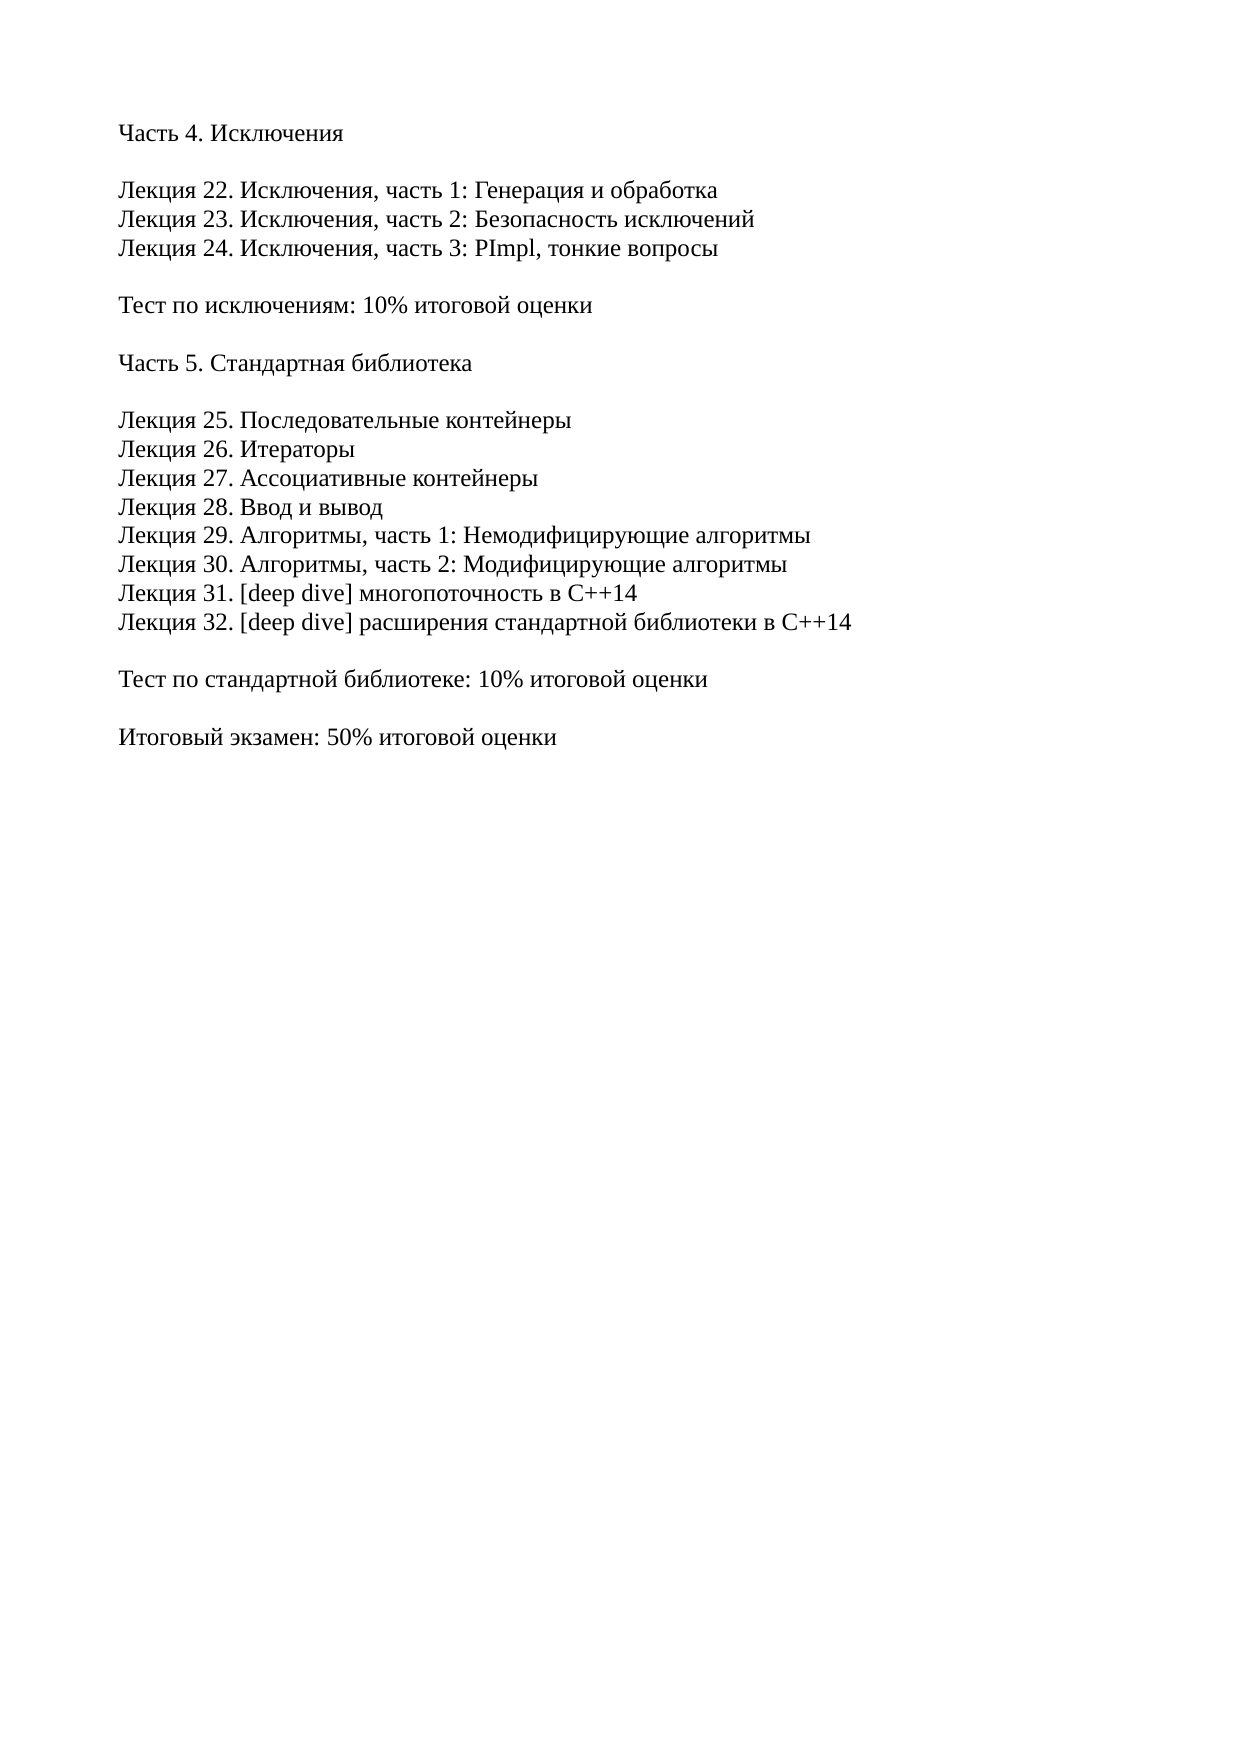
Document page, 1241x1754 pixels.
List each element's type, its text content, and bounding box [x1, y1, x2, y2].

text Лекция 32. [deep dive] расширения стандартной библиотеки в C++14 [118, 607, 1122, 636]
text Лекция 23. Исключения, часть 2: Безопасность исключений [118, 204, 1122, 233]
text Лекция 28. Ввод и вывод [118, 492, 1122, 521]
text Лекция 26. Итераторы [118, 434, 1122, 463]
text Итоговый экзамен: 50% итоговой оценки [118, 722, 1122, 751]
text Лекция 22. Исключения, часть 1: Генерация и обработка [118, 176, 1122, 204]
text Лекция 24. Исключения, часть 3: PImpl, тонкие вопросы [118, 233, 1122, 262]
text Лекция 31. [deep dive] многопоточность в C++14 [118, 578, 1122, 607]
text Лекция 30. Алгоритмы, часть 2: Модифицирующие алгоритмы [118, 549, 1122, 578]
text Лекция 29. Алгоритмы, часть 1: Немодифицирующие алгоритмы [118, 521, 1122, 549]
text Часть 5. Стандартная библиотека [118, 348, 1122, 377]
text Часть 4. Исключения [118, 118, 1122, 147]
text Лекция 27. Ассоциативные контейнеры [118, 463, 1122, 492]
text Тест по исключениям: 10% итоговой оценки [118, 291, 1122, 319]
text Лекция 25. Последовательные контейнеры [118, 406, 1122, 434]
text Тест по стандартной библиотеке: 10% итоговой оценки [118, 664, 1122, 693]
